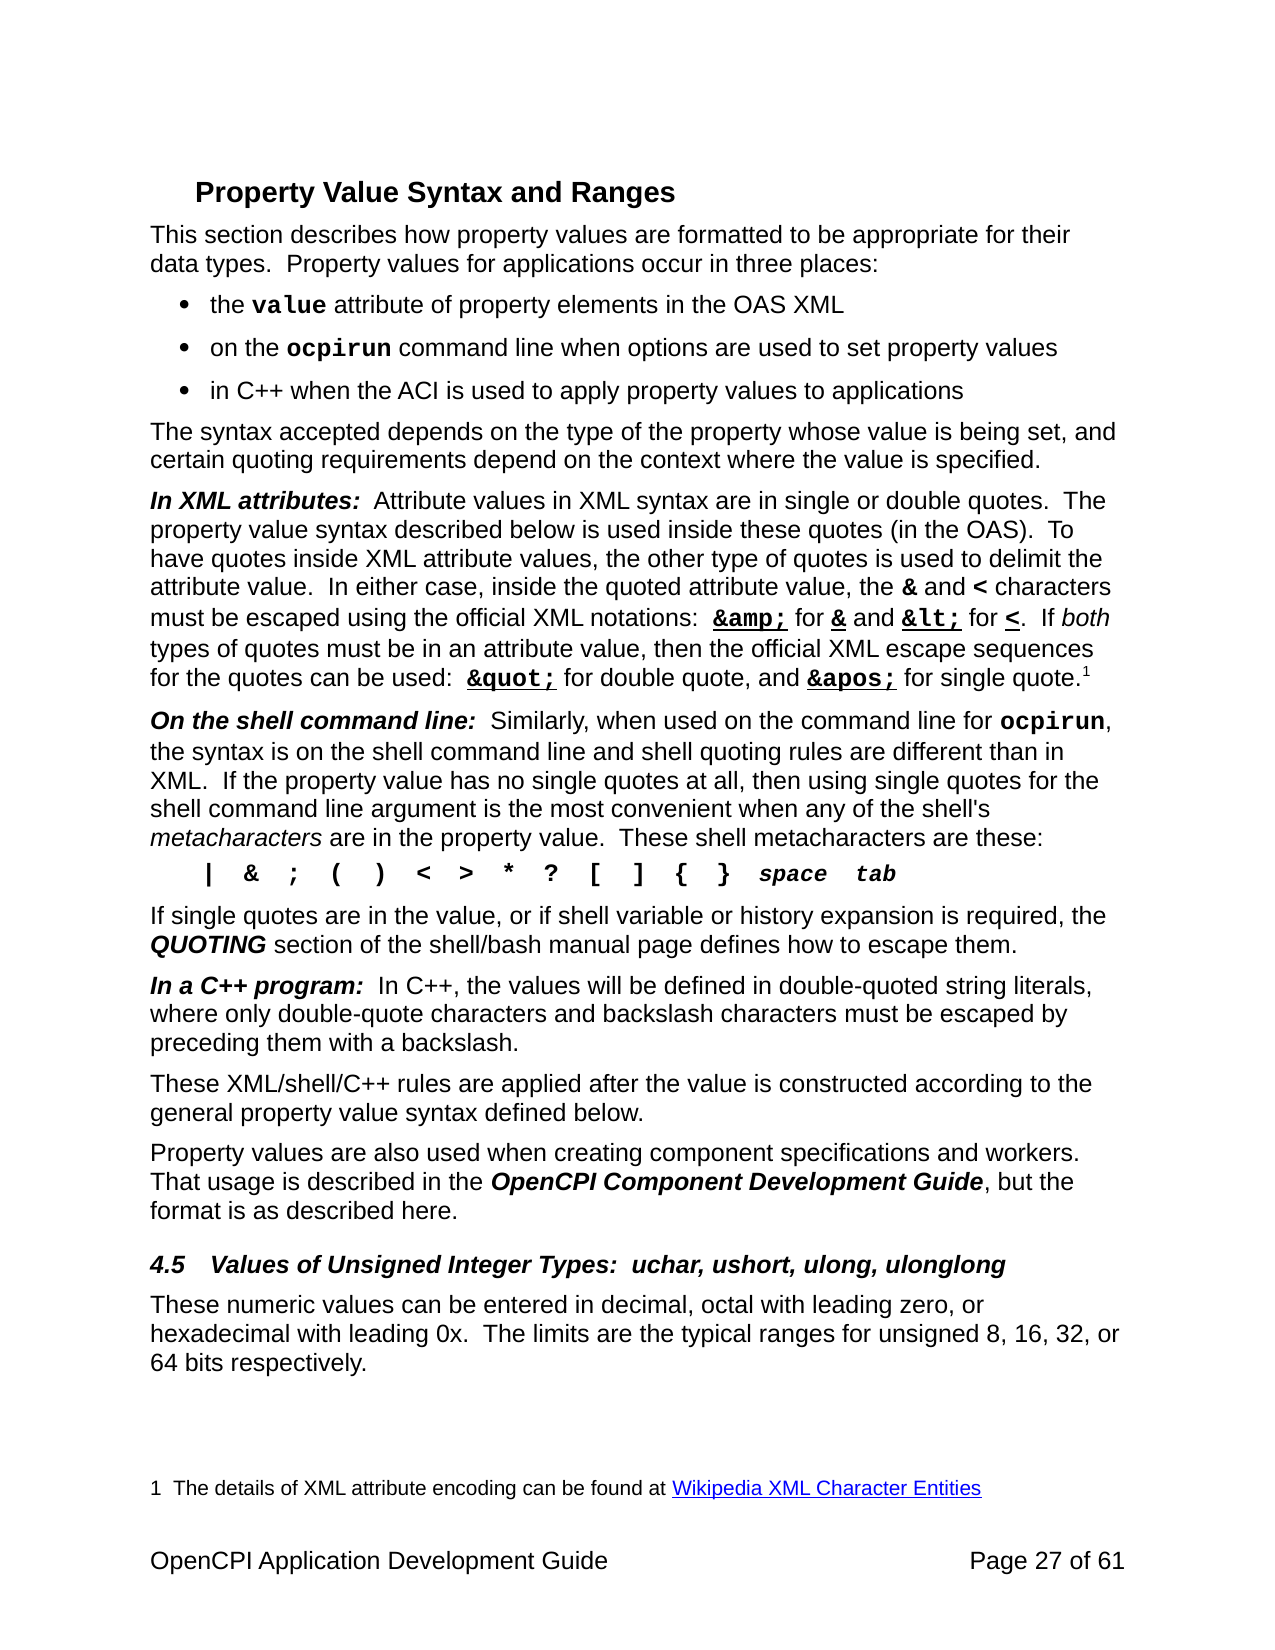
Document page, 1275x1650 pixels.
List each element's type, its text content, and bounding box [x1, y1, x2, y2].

text In a C++ program: In C++, the values will be defined in double-quoted string literals, where only double-quote characters and backslash characters must be escaped by preceding them with a backslash. [150, 971, 1125, 1057]
text Property values are also used when creating component specifications and workers. That usage is described in the OpenCPI Component Development Guide, but the format is as described here. [150, 1138, 1125, 1224]
text These XML/shell/C++ rules are applied after the value is constructed according to the general property value syntax defined below. [150, 1069, 1125, 1126]
list on the ocpirun command line when options are used to set property values [180, 333, 1125, 364]
list in C++ when the ACI is used to apply property values to applications [180, 376, 1125, 405]
text The syntax accepted depends on the type of the property whose value is being set, and certain quoting requirements depend on the context where the value is specified. [150, 417, 1125, 474]
text In XML attributes: Attribute values in XML syntax are in single or double quotes. The property value syntax described below is used inside these quotes (in the OAS). To have quotes inside XML attribute values, the other type of quotes is used to delimit the attribute value. In either case, inside the quoted attribute value, the & and < characters must be escaped using the official XML notations: &amp; for & and &lt; for <. If both types of quotes must be in an attribute value, then the official XML escape sequences for the quotes can be used: &quot; for double quote, and &apos; for single quote. [150, 486, 1125, 694]
text This section describes how property values are formatted to be appropriate for their data types. Property values for applications occur in three places: [150, 221, 1125, 278]
text If single quotes are in the value, or if shell variable or history expansion is required, the QUOTING section of the shell/bash manual page defines how to escape them. [150, 901, 1125, 959]
subtitle Property Value Syntax and Ranges [150, 175, 1125, 208]
text These numeric values can be entered in decimal, octal with leading zero, or hexadecimal with leading 0x. The limits are the typical ranges for unsigned 8, 16, 32, or 64 bits respectively. [150, 1290, 1125, 1377]
text On the shell command line: Similarly, when used on the command line for ocpirun, the syntax is on the shell command line and shell quoting rules are different than in XML. If the property value has no single quotes at all, then using single quotes for the shell command line argument is the most convenient when any of the shell's metacharacters are in the property value. These shell metacharacters are these: [150, 706, 1125, 852]
subtitle Values of Unsigned Integer Types: uchar, ushort, ulong, ulonglong [150, 1249, 1125, 1278]
text The details of XML attribute encoding can be found at Wikipedia XML Character Entities [150, 1476, 1125, 1500]
list the value attribute of property elements in the OAS XML [180, 290, 1125, 321]
text | & ; ( ) < > * ? [ ] { } space tab [187, 861, 1125, 889]
